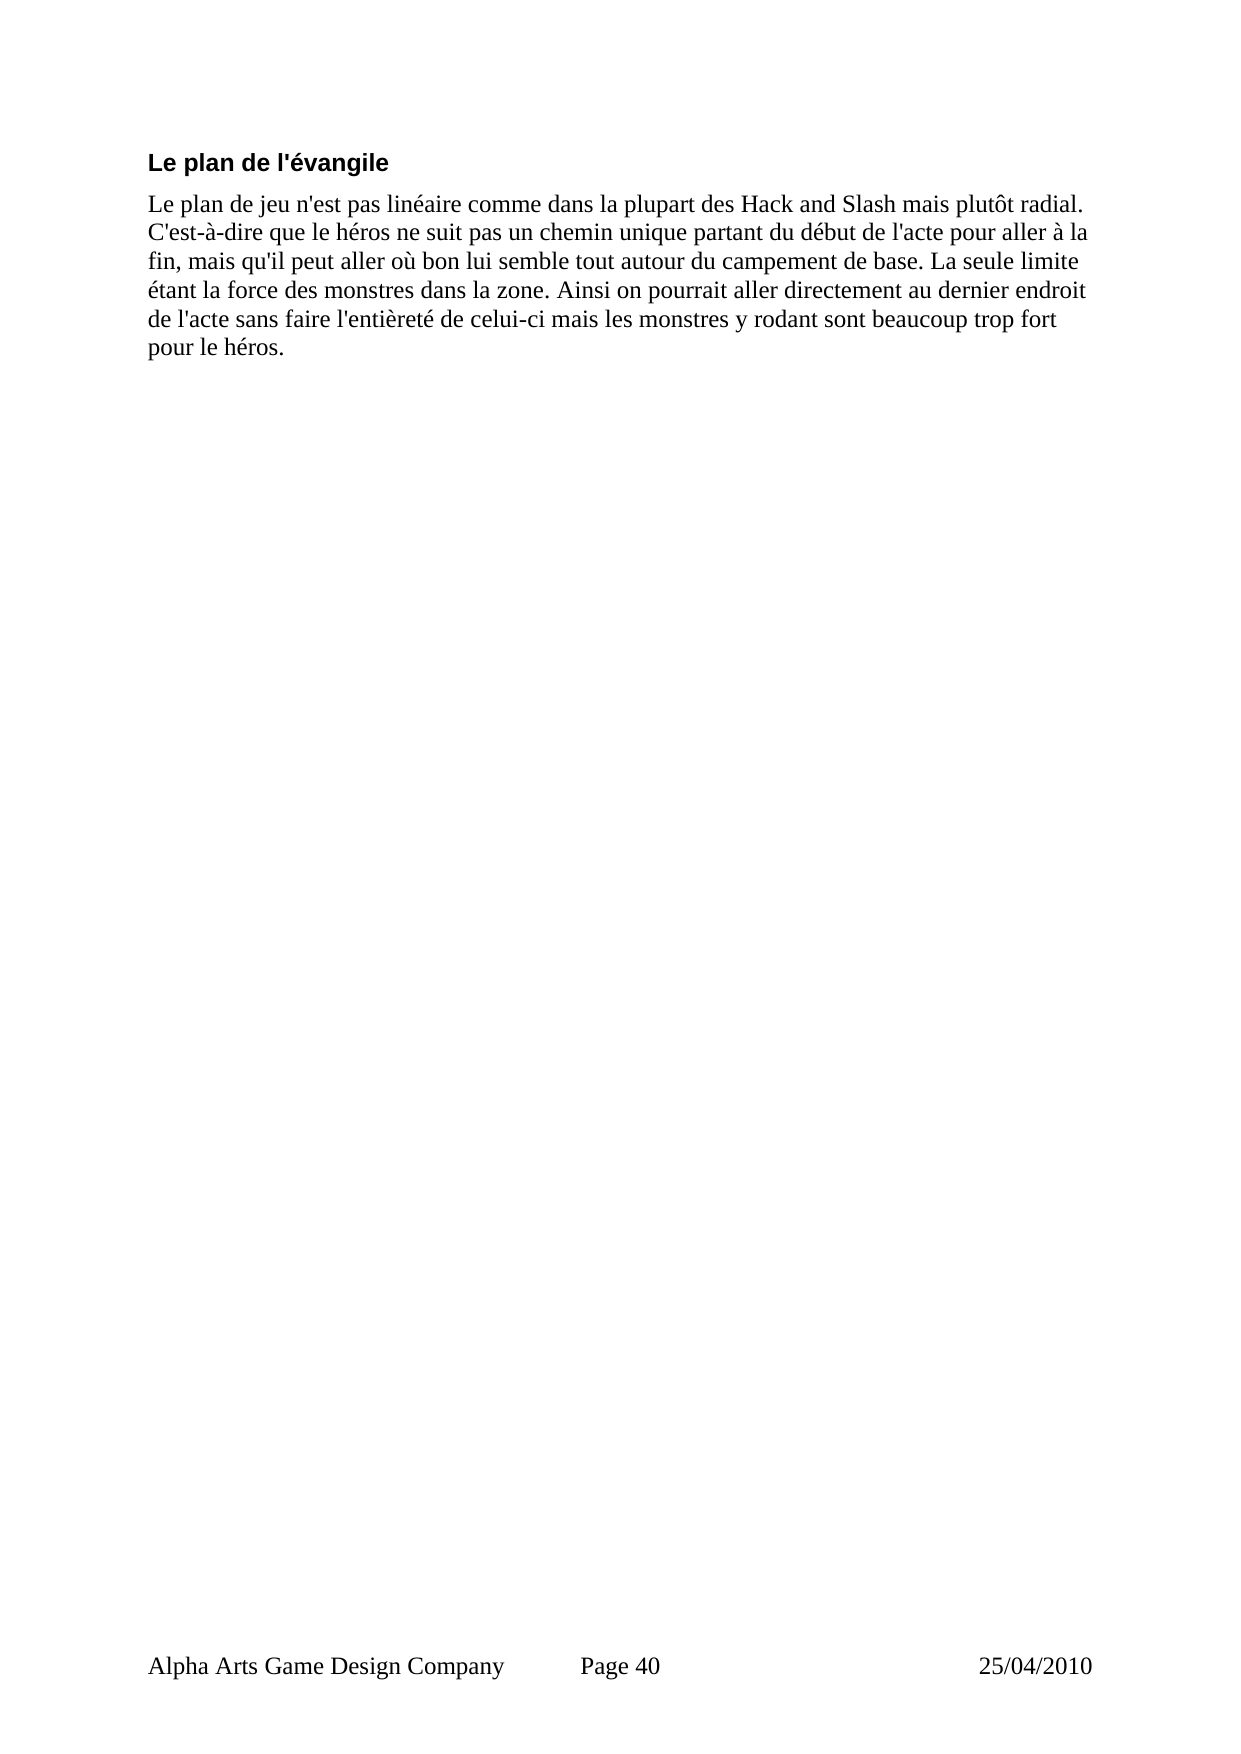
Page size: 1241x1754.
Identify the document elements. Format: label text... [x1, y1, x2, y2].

text Le plan de jeu n'est pas linéaire comme dans la plupart des Hack and Slash mais plutôt radial. C'est-à-dire que le héros ne suit pas un chemin unique partant du début de l'acte pour aller à la fin, mais qu'il peut aller où bon lui semble tout autour du campement de base. La seule limite étant la force des monstres dans la zone. Ainsi on pourrait aller directement au dernier endroit de l'acte sans faire l'entièreté de celui-ci mais les monstres y rodant sont beaucoup trop fort pour le héros. [148, 189, 1092, 361]
subtitle Le plan de l'évangile [148, 148, 1092, 176]
